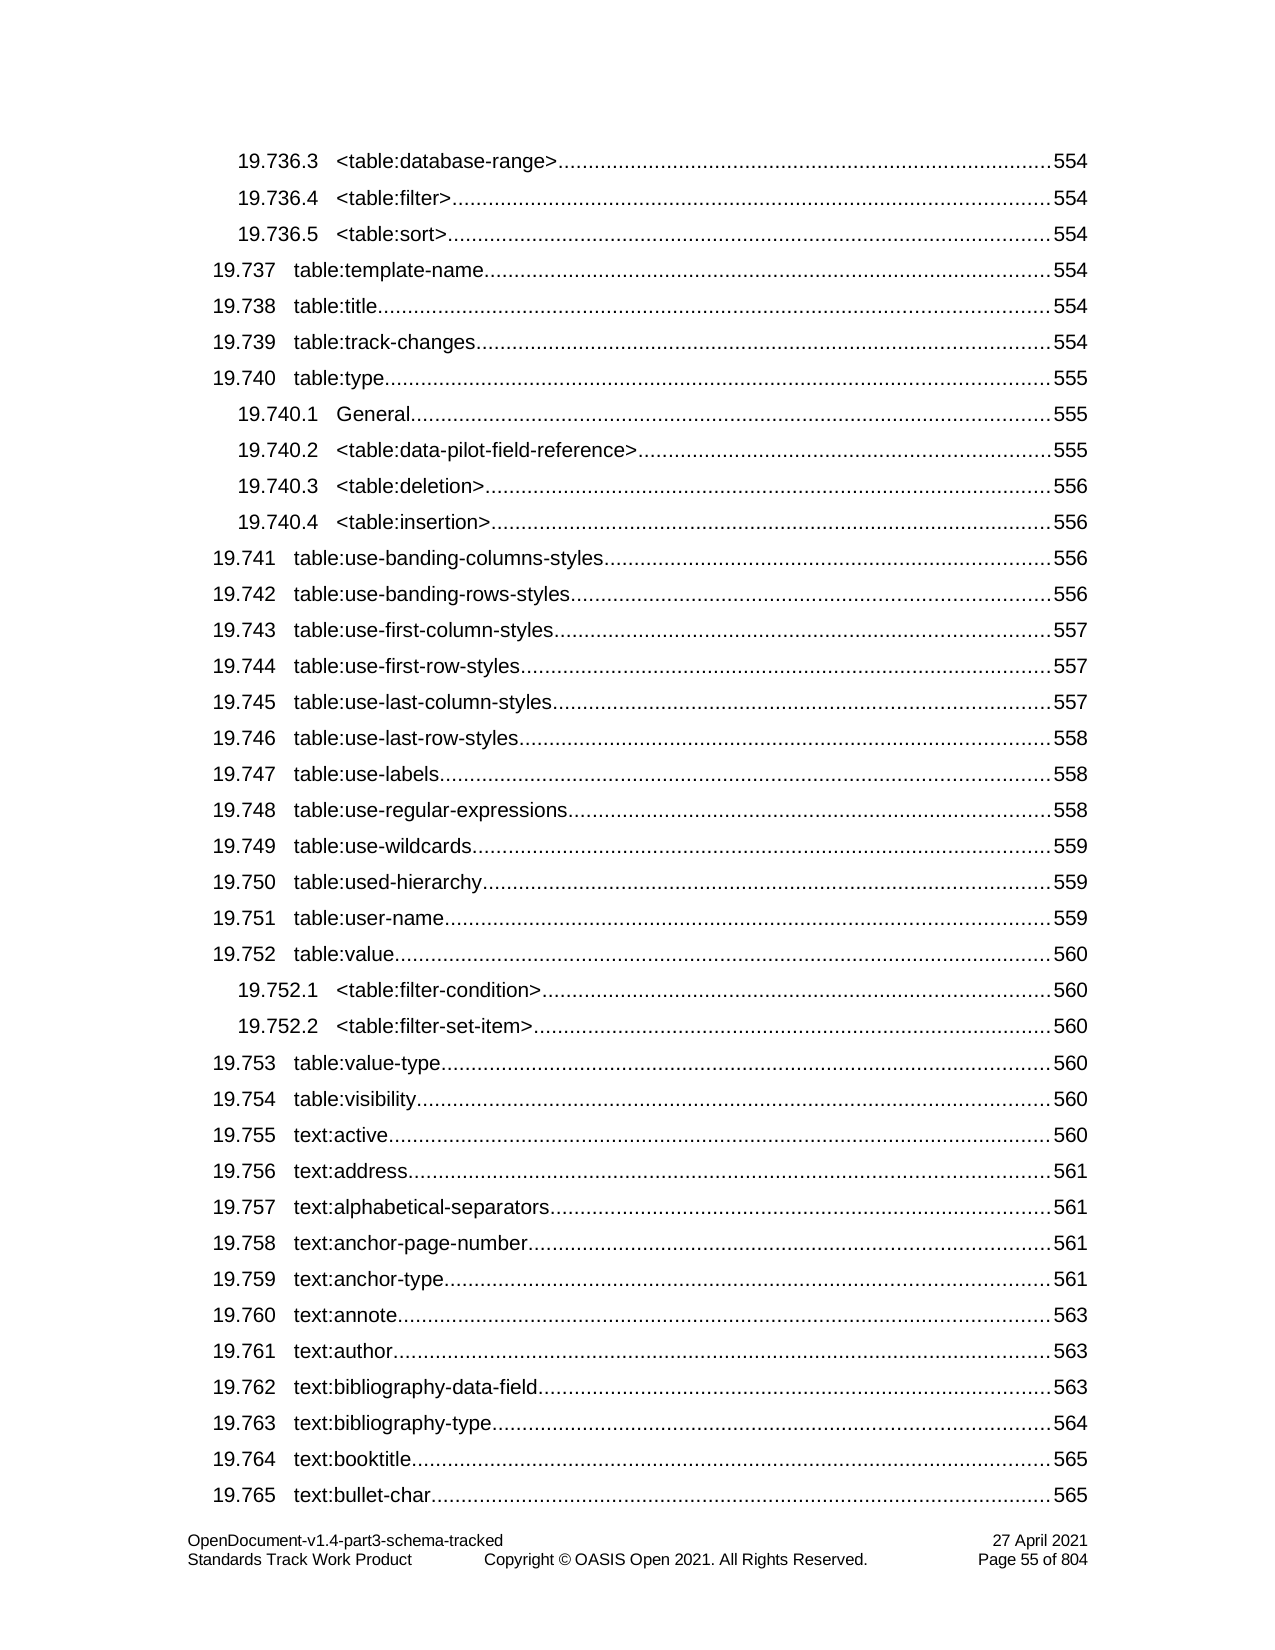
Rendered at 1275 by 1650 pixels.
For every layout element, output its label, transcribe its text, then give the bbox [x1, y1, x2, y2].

text 19.762 text:bibliography-data-field 563 [212, 1375, 1088, 1399]
text 19.763 text:bibliography-type 564 [212, 1411, 1088, 1435]
text 19.746 table:use-last-row-styles 558 [212, 727, 1088, 750]
text 19.765 text:bullet-char 565 [212, 1483, 1088, 1507]
text 19.759 text:anchor-type 561 [212, 1267, 1088, 1291]
text 19.744 table:use-first-row-styles 557 [212, 654, 1088, 678]
text 19.749 table:use-wildcards 559 [212, 835, 1088, 858]
text 19.742 table:use-banding-rows-styles 556 [212, 582, 1088, 606]
text 19.752.1 <table:filter-condition> 560 [237, 979, 1088, 1002]
text 19.740.2 <table:data-pilot-field-reference> 555 [237, 438, 1088, 462]
text 19.736.4 <table:filter> 554 [237, 186, 1088, 209]
text 19.756 text:address 561 [212, 1159, 1088, 1183]
text 19.745 table:use-last-column-styles 557 [212, 691, 1088, 714]
text 19.753 table:value-type 560 [212, 1051, 1088, 1074]
text 19.758 text:anchor-page-number 561 [212, 1231, 1088, 1255]
text 19.748 table:use-regular-expressions 558 [212, 799, 1088, 822]
text 19.740.3 <table:deletion> 556 [237, 474, 1088, 498]
text 19.743 table:use-first-column-styles 557 [212, 618, 1088, 642]
text 19.736.3 <table:database-range> 554 [237, 150, 1088, 173]
text 19.740.1 General 555 [237, 402, 1088, 426]
text 19.751 table:user-name 559 [212, 907, 1088, 930]
text 19.755 text:active 560 [212, 1123, 1088, 1147]
text 19.747 table:use-labels 558 [212, 763, 1088, 786]
text 19.761 text:author 563 [212, 1339, 1088, 1363]
text 19.760 text:annote 563 [212, 1303, 1088, 1327]
text 19.740 table:type 555 [212, 366, 1088, 390]
text 19.752 table:value 560 [212, 943, 1088, 966]
text 19.757 text:alphabetical-separators 561 [212, 1195, 1088, 1219]
text 19.737 table:template-name 554 [212, 258, 1088, 282]
text 19.738 table:title 554 [212, 294, 1088, 318]
text 19.764 text:booktitle 565 [212, 1447, 1088, 1471]
text 19.754 table:visibility 560 [212, 1087, 1088, 1111]
text 19.739 table:track-changes 554 [212, 330, 1088, 354]
text 19.741 table:use-banding-columns-styles 556 [212, 546, 1088, 570]
text 19.740.4 <table:insertion> 556 [237, 510, 1088, 534]
text 19.752.2 <table:filter-set-item> 560 [237, 1015, 1088, 1038]
text 19.736.5 <table:sort> 554 [237, 222, 1088, 246]
text 19.750 table:used-hierarchy 559 [212, 871, 1088, 894]
